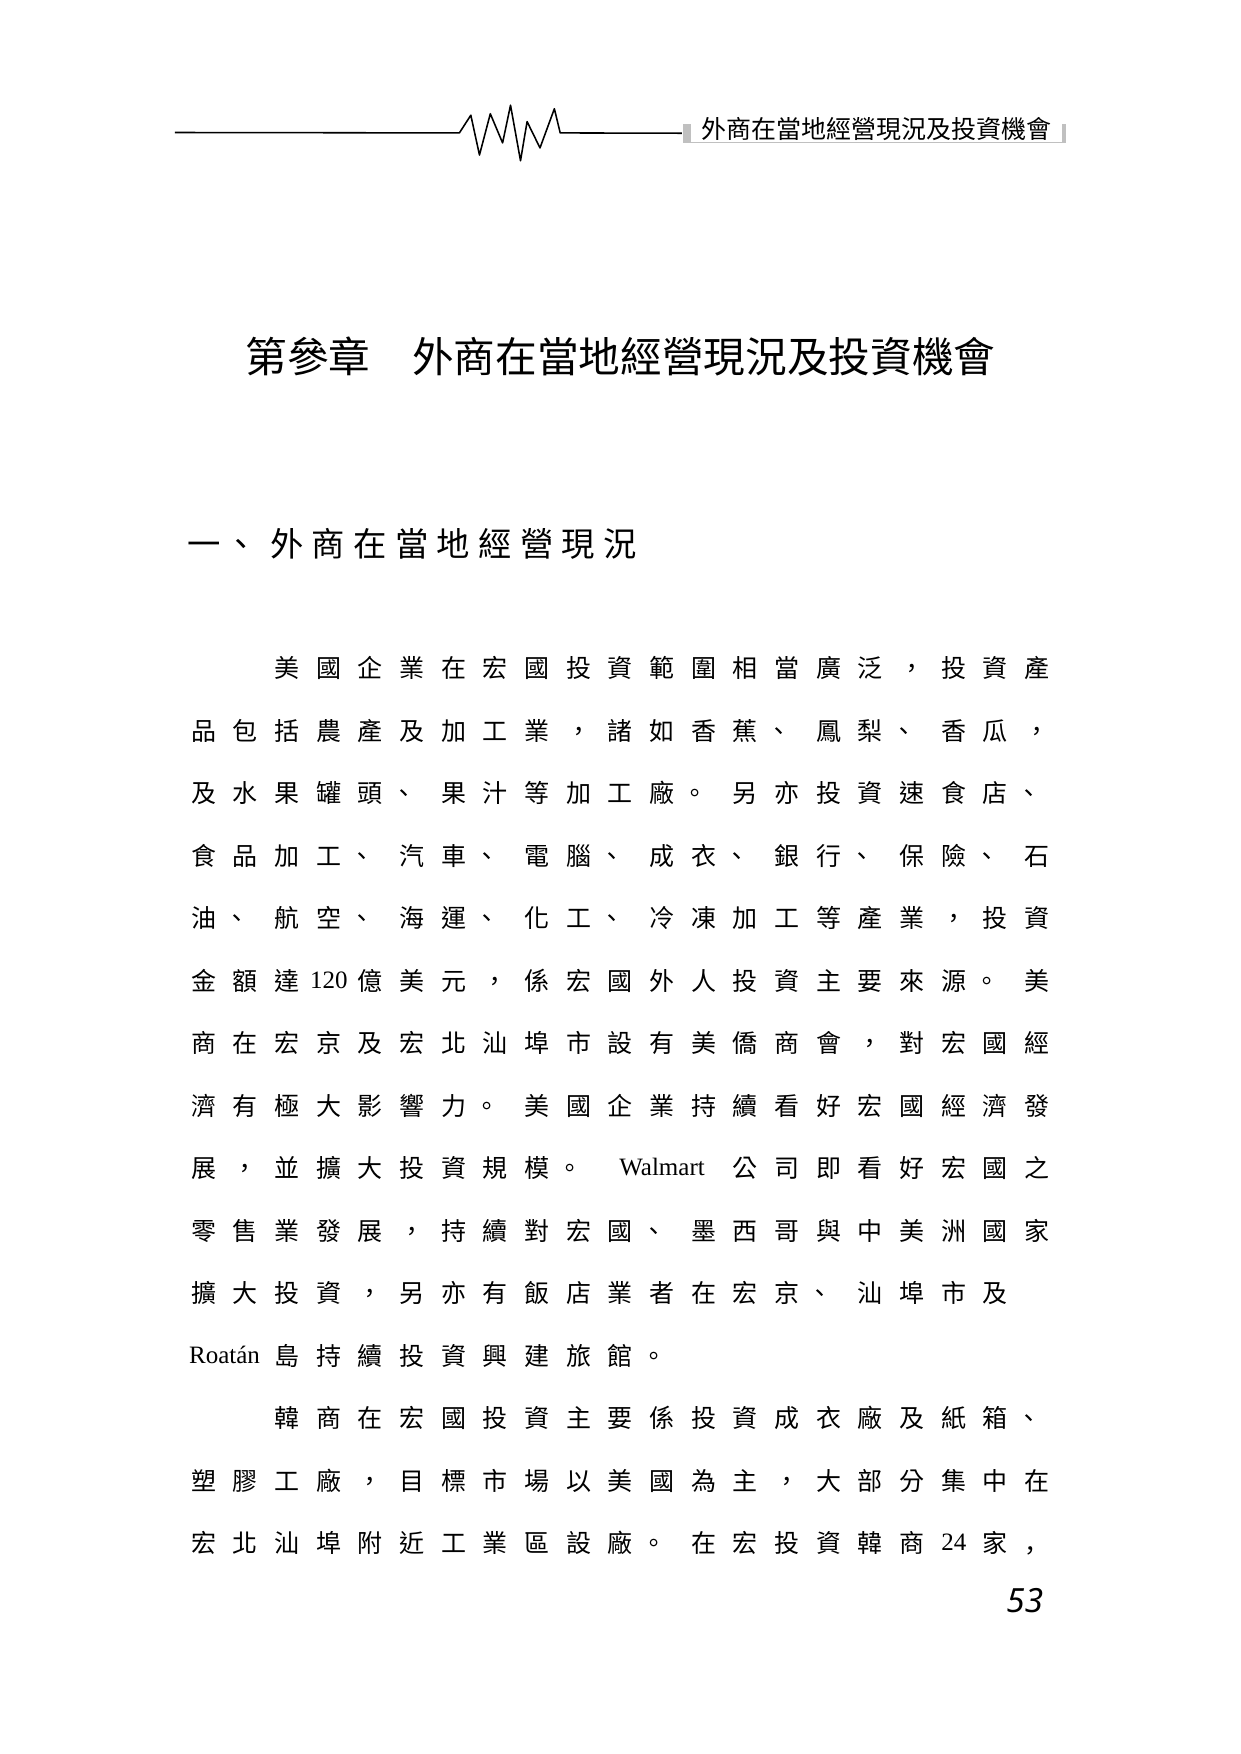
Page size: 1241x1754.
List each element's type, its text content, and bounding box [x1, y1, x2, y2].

text 美國企業在宏國投資範圍相當廣泛，投資產品包括農產及加工業，諸如香蕉、鳳梨、香瓜，及水果罐頭、果汁等加工廠。另亦投資速食店、食品加工、汽車、電腦、成衣、銀行、保險、石油、航空、海運、化工、冷凍加工等產業，投資金額達120億美元，係宏國外人投資主要來源。美商在宏京及宏北汕埠市設有美僑商會，對宏國經濟有極大影響力。美國企業持續看好宏國經濟發展，並擴大投資規模。Walmart公司即看好宏國之零售業發展，持續對宏國、墨西哥與中美洲國家擴大投資，另亦有飯店業者在宏京、汕埠市及Roatán島持續投資興建旅館。 [183, 625, 1058, 1375]
text 一、外商在當地經營現況 [183, 500, 1058, 563]
text 韓商在宏國投資主要係投資成衣廠及紙箱、塑膠工廠，目標市場以美國為主，大部分集中在宏北汕埠附近工業區設廠。在宏投資韓商24家， [183, 1375, 1058, 1563]
text 第參章 外商在當地經營現況及投資機會 [183, 313, 1058, 375]
